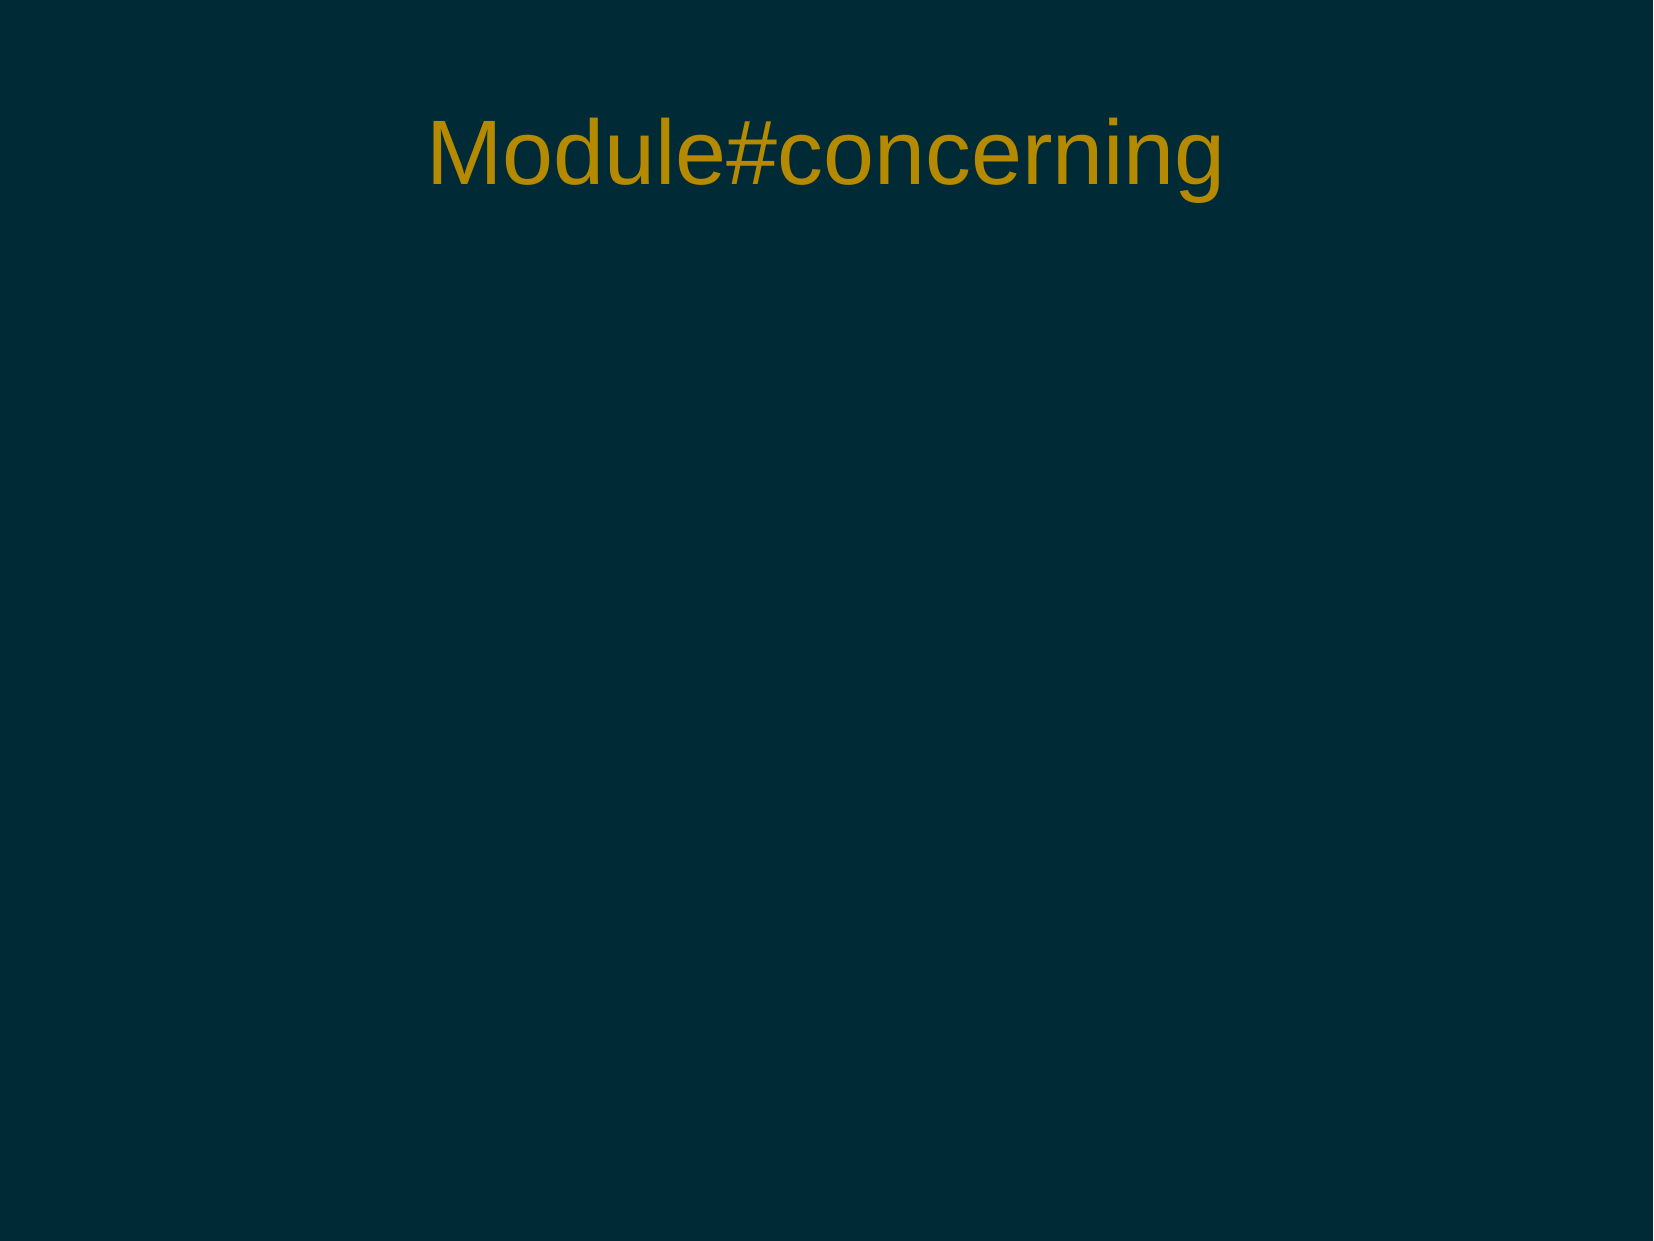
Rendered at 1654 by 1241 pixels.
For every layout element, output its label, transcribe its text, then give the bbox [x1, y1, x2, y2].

title Module#concerning [82, 49, 1571, 257]
